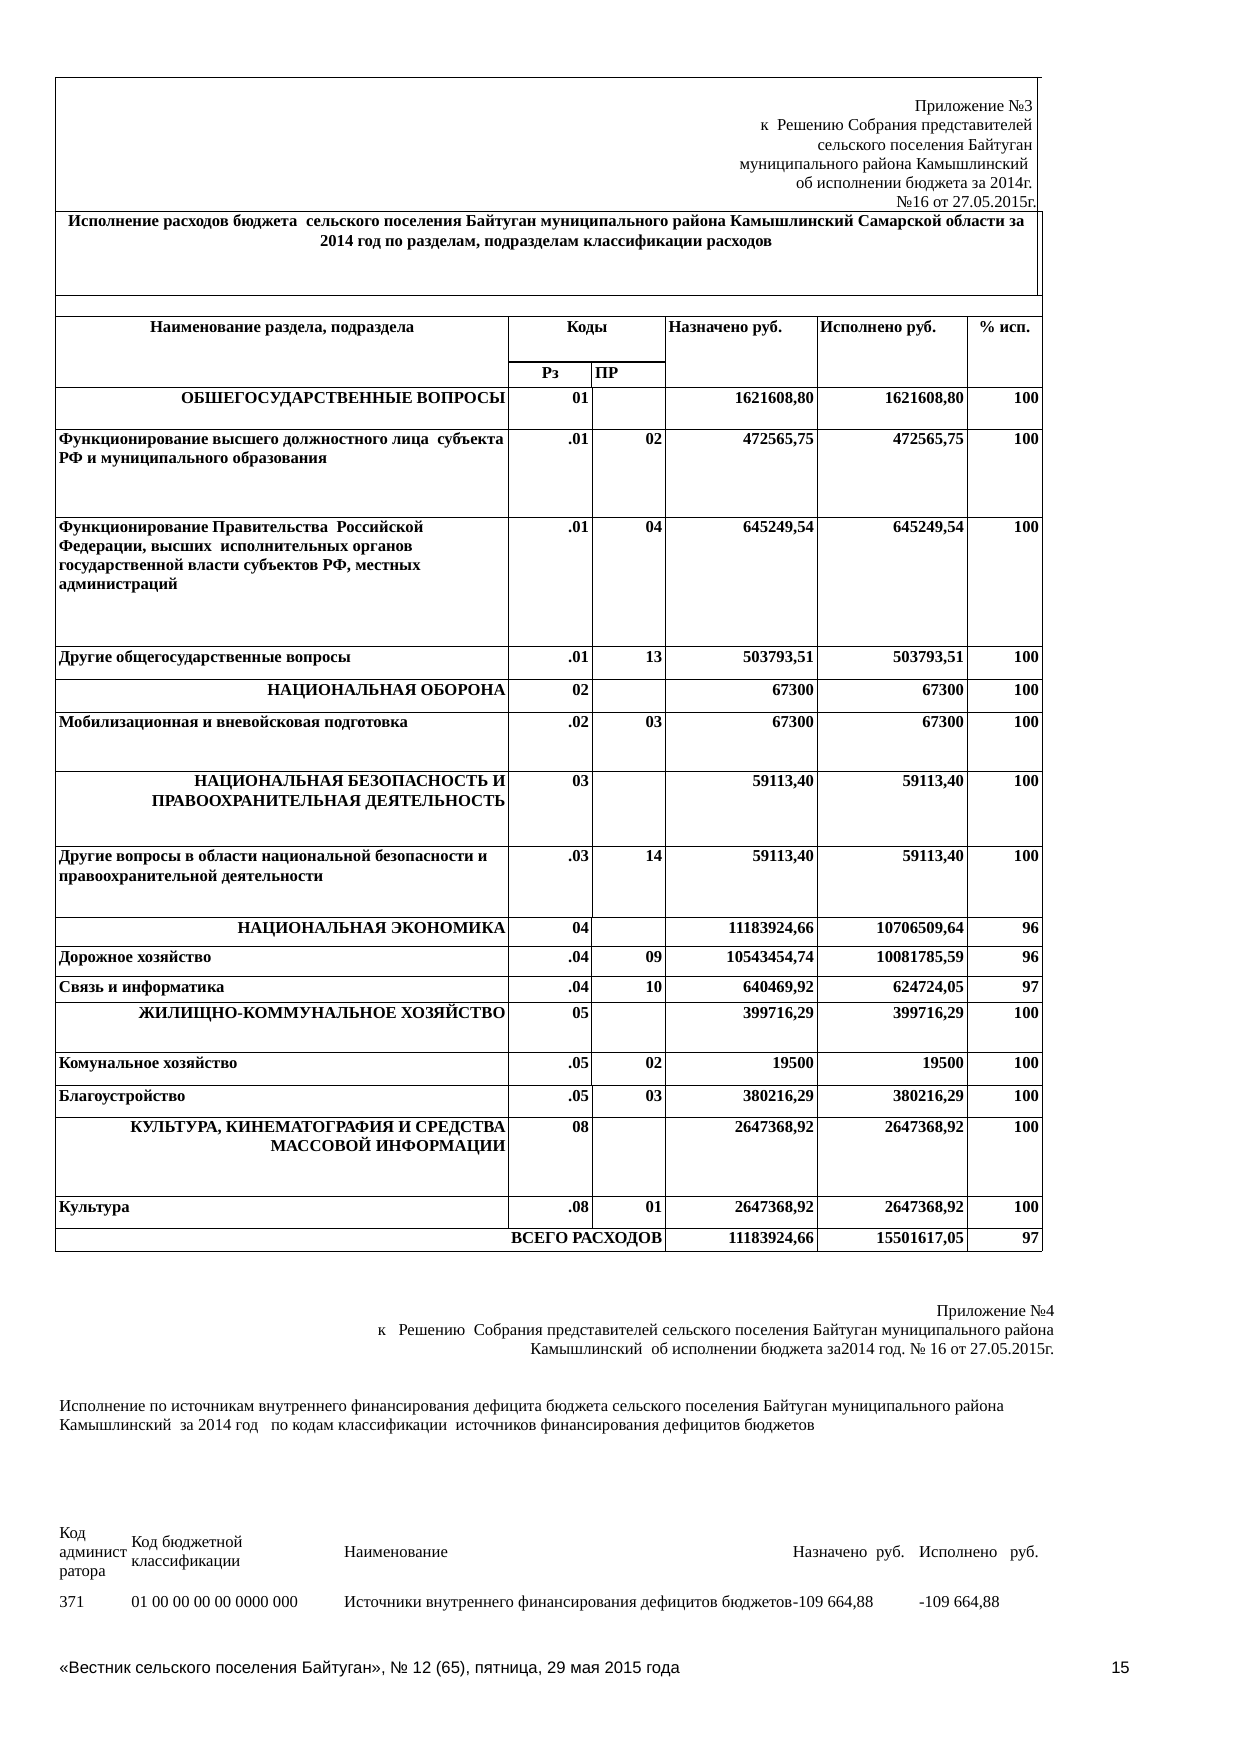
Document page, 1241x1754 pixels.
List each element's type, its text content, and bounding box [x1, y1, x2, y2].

table_cell Рз [509, 363, 591, 387]
table_cell ВСЕГО РАСХОДОВ [56, 1229, 665, 1251]
table_cell 100 [968, 430, 1042, 517]
table_cell [919, 1460, 1054, 1522]
table_cell 19500 [818, 1053, 967, 1085]
table_cell Наименование раздела, подраздела [56, 317, 508, 387]
table_cell [592, 1003, 665, 1052]
table_cell Функционирование Правительства Российской Федерации, высших исполнительных органов государственной власти субъектов РФ, местных администраций [56, 518, 508, 646]
table_cell .02 [509, 713, 592, 771]
table_cell [593, 1118, 665, 1196]
table_cell 503793,51 [666, 647, 817, 679]
table_cell .01 [509, 430, 592, 517]
table_cell 100 [968, 1197, 1042, 1228]
table_cell 472565,75 [666, 430, 817, 517]
table_cell 09 [592, 947, 665, 976]
table_cell 100 [968, 388, 1042, 429]
table_cell Связь и информатика [56, 977, 508, 1002]
table_cell 67300 [818, 713, 967, 771]
table_cell [793, 1460, 919, 1522]
table_cell Другие вопросы в области национальной безопасности и правоохранительной деятельности [56, 847, 508, 917]
table_cell 645249,54 [818, 518, 967, 646]
table_cell Код бюджетной классификации [131, 1523, 344, 1580]
table_header [1038, 78, 1042, 211]
table_cell НАЦИОНАЛЬНАЯ ЭКОНОМИКА [56, 918, 508, 946]
table_header Приложение №4 к Решению Собрания представителей сельского поселения Байтуган муниципального района Камышлинский об исполнении бюджета за2014 год. № 16 от 27.05.2015г. [344, 1289, 1054, 1369]
table_cell Другие общегосударственные вопросы [56, 647, 508, 679]
table_cell 59113,40 [666, 772, 817, 846]
table_cell Мобилизационная и вневойсковая подготовка [56, 713, 508, 771]
table_cell 01 00 00 00 00 0000 000 [131, 1580, 344, 1623]
table_cell Культура [56, 1197, 508, 1228]
table_cell -109 664,88 [793, 1580, 919, 1623]
table_header [59, 1289, 131, 1322]
table_cell 02 [592, 1053, 665, 1085]
table_cell .04 [509, 977, 591, 1002]
table_cell 503793,51 [818, 647, 967, 679]
table_cell ПР [592, 363, 665, 387]
table_cell 02 [509, 680, 592, 712]
table_cell 04 [593, 518, 665, 646]
table_cell Исполнение расходов бюджета сельского поселения Байтуган муниципального района Камышлинский Самарской области за 2014 год по разделам, подразделам классификации расходов [56, 212, 1037, 295]
table_cell [56, 296, 1042, 316]
table_cell 19500 [666, 1053, 817, 1085]
table_cell 11183924,66 [666, 918, 817, 946]
table_cell Назначено руб. [666, 317, 817, 387]
table_cell ОБШЕГОСУДАРСТВЕННЫЕ ВОПРОСЫ [56, 388, 508, 429]
table_cell 380216,29 [666, 1086, 817, 1117]
table_cell 640469,92 [666, 977, 817, 1002]
table_cell 100 [968, 680, 1042, 712]
table_cell 59113,40 [666, 847, 817, 917]
table_cell 624724,05 [818, 977, 967, 1002]
table_cell [593, 680, 665, 712]
table_cell Исполнено руб. [818, 317, 967, 387]
table_cell 15501617,05 [818, 1229, 967, 1251]
table_cell КУЛЬТУРА, КИНЕМАТОГРАФИЯ И СРЕДСТВА МАССОВОЙ ИНФОРМАЦИИ [56, 1118, 508, 1196]
table_cell 05 [509, 1003, 591, 1052]
table_cell Благоустройство [56, 1086, 508, 1117]
table_cell 59113,40 [818, 772, 967, 846]
table_cell 380216,29 [818, 1086, 967, 1117]
table_cell 01 [509, 388, 592, 429]
table_cell 100 [968, 518, 1042, 646]
table_cell 01 [593, 1197, 665, 1228]
table_cell 1621608,80 [818, 388, 967, 429]
table_cell 97 [968, 977, 1042, 1002]
table_cell 10543454,74 [666, 947, 817, 976]
table_cell [59, 1460, 131, 1522]
table_cell 2647368,92 [818, 1118, 967, 1196]
table_cell Коды [509, 317, 665, 361]
table_cell 100 [968, 1118, 1042, 1196]
table_cell Дорожное хозяйство [56, 947, 508, 976]
table_header Приложение №3 к Решению Собрания представителей сельского поселения Байтуган муниципального района Камышлинский об исполнении бюджета за 2014г. №16 от 27.05.2015г. [56, 78, 1037, 211]
table_cell 67300 [666, 680, 817, 712]
table_cell 96 [968, 918, 1042, 946]
table_cell 100 [968, 1053, 1042, 1085]
table_cell .05 [509, 1086, 592, 1117]
table_cell 2647368,92 [666, 1118, 817, 1196]
table_cell 1621608,80 [666, 388, 817, 429]
table_cell [131, 1322, 344, 1369]
table_cell [593, 388, 665, 429]
table_cell 100 [968, 1086, 1042, 1117]
table_cell .08 [509, 1197, 592, 1228]
table_cell 96 [968, 947, 1042, 976]
table_cell -109 664,88 [919, 1580, 1054, 1623]
table_cell НАЦИОНАЛЬНАЯ БЕЗОПАСНОСТЬ И ПРАВООХРАНИТЕЛЬНАЯ ДЕЯТЕЛЬНОСТЬ [56, 772, 508, 846]
table_cell 59113,40 [818, 847, 967, 917]
table_cell Наименование [344, 1523, 793, 1580]
table_cell 100 [968, 713, 1042, 771]
table_cell Комунальное хозяйство [56, 1053, 508, 1085]
table_cell 100 [968, 772, 1042, 846]
table_cell Функционирование высшего должностного лица субъекта РФ и муниципального образования [56, 430, 508, 517]
table_cell 399716,29 [666, 1003, 817, 1052]
table_cell 14 [593, 847, 665, 917]
table_cell 02 [593, 430, 665, 517]
table_header [131, 1289, 344, 1322]
table_cell 11183924,66 [666, 1229, 817, 1251]
table_cell Код администратора [59, 1523, 131, 1580]
table_cell 04 [509, 918, 591, 946]
table_cell .05 [509, 1053, 591, 1085]
table_cell 03 [593, 713, 665, 771]
table_cell [344, 1460, 793, 1522]
table_cell [59, 1322, 131, 1369]
table_cell .03 [509, 847, 592, 917]
table_cell 10706509,64 [818, 918, 967, 946]
table_cell 10 [592, 977, 665, 1002]
table_cell 472565,75 [818, 430, 967, 517]
table_cell .01 [509, 647, 592, 679]
table_cell Назначено руб. [793, 1523, 919, 1580]
table_cell 03 [593, 1086, 665, 1117]
table_cell 97 [968, 1229, 1042, 1251]
table_cell 100 [968, 1003, 1042, 1052]
table_cell 399716,29 [818, 1003, 967, 1052]
table_cell Исполнено руб. [919, 1523, 1054, 1580]
table_cell 371 [59, 1580, 131, 1623]
table_cell [592, 918, 665, 946]
table_cell [593, 772, 665, 846]
table_cell [131, 1460, 344, 1522]
table_cell 03 [509, 772, 592, 846]
table_cell [1038, 212, 1042, 295]
table_cell .04 [509, 947, 591, 976]
table_cell ЖИЛИЩНО-КОММУНАЛЬНОЕ ХОЗЯЙСТВО [56, 1003, 508, 1052]
table_cell % исп. [968, 317, 1042, 387]
table_cell 08 [509, 1118, 592, 1196]
table_cell Источники внутреннего финансирования дефицитов бюджетов [344, 1580, 793, 1623]
table_cell 10081785,59 [818, 947, 967, 976]
table_cell 100 [968, 647, 1042, 679]
table_cell 67300 [818, 680, 967, 712]
table_cell .01 [509, 518, 592, 646]
table_cell НАЦИОНАЛЬНАЯ ОБОРОНА [56, 680, 508, 712]
table_cell Исполнение по источникам внутреннего финансирования дефицита бюджета сельского поселения Байтуган муниципального района Камышлинский за 2014 год по кодам классификации источников финансирования дефицитов бюджетов [59, 1369, 1054, 1460]
table_cell 13 [593, 647, 665, 679]
table_cell 645249,54 [666, 518, 817, 646]
table_cell 2647368,92 [666, 1197, 817, 1228]
table_cell 2647368,92 [818, 1197, 967, 1228]
table_cell 100 [968, 847, 1042, 917]
table_cell 67300 [666, 713, 817, 771]
